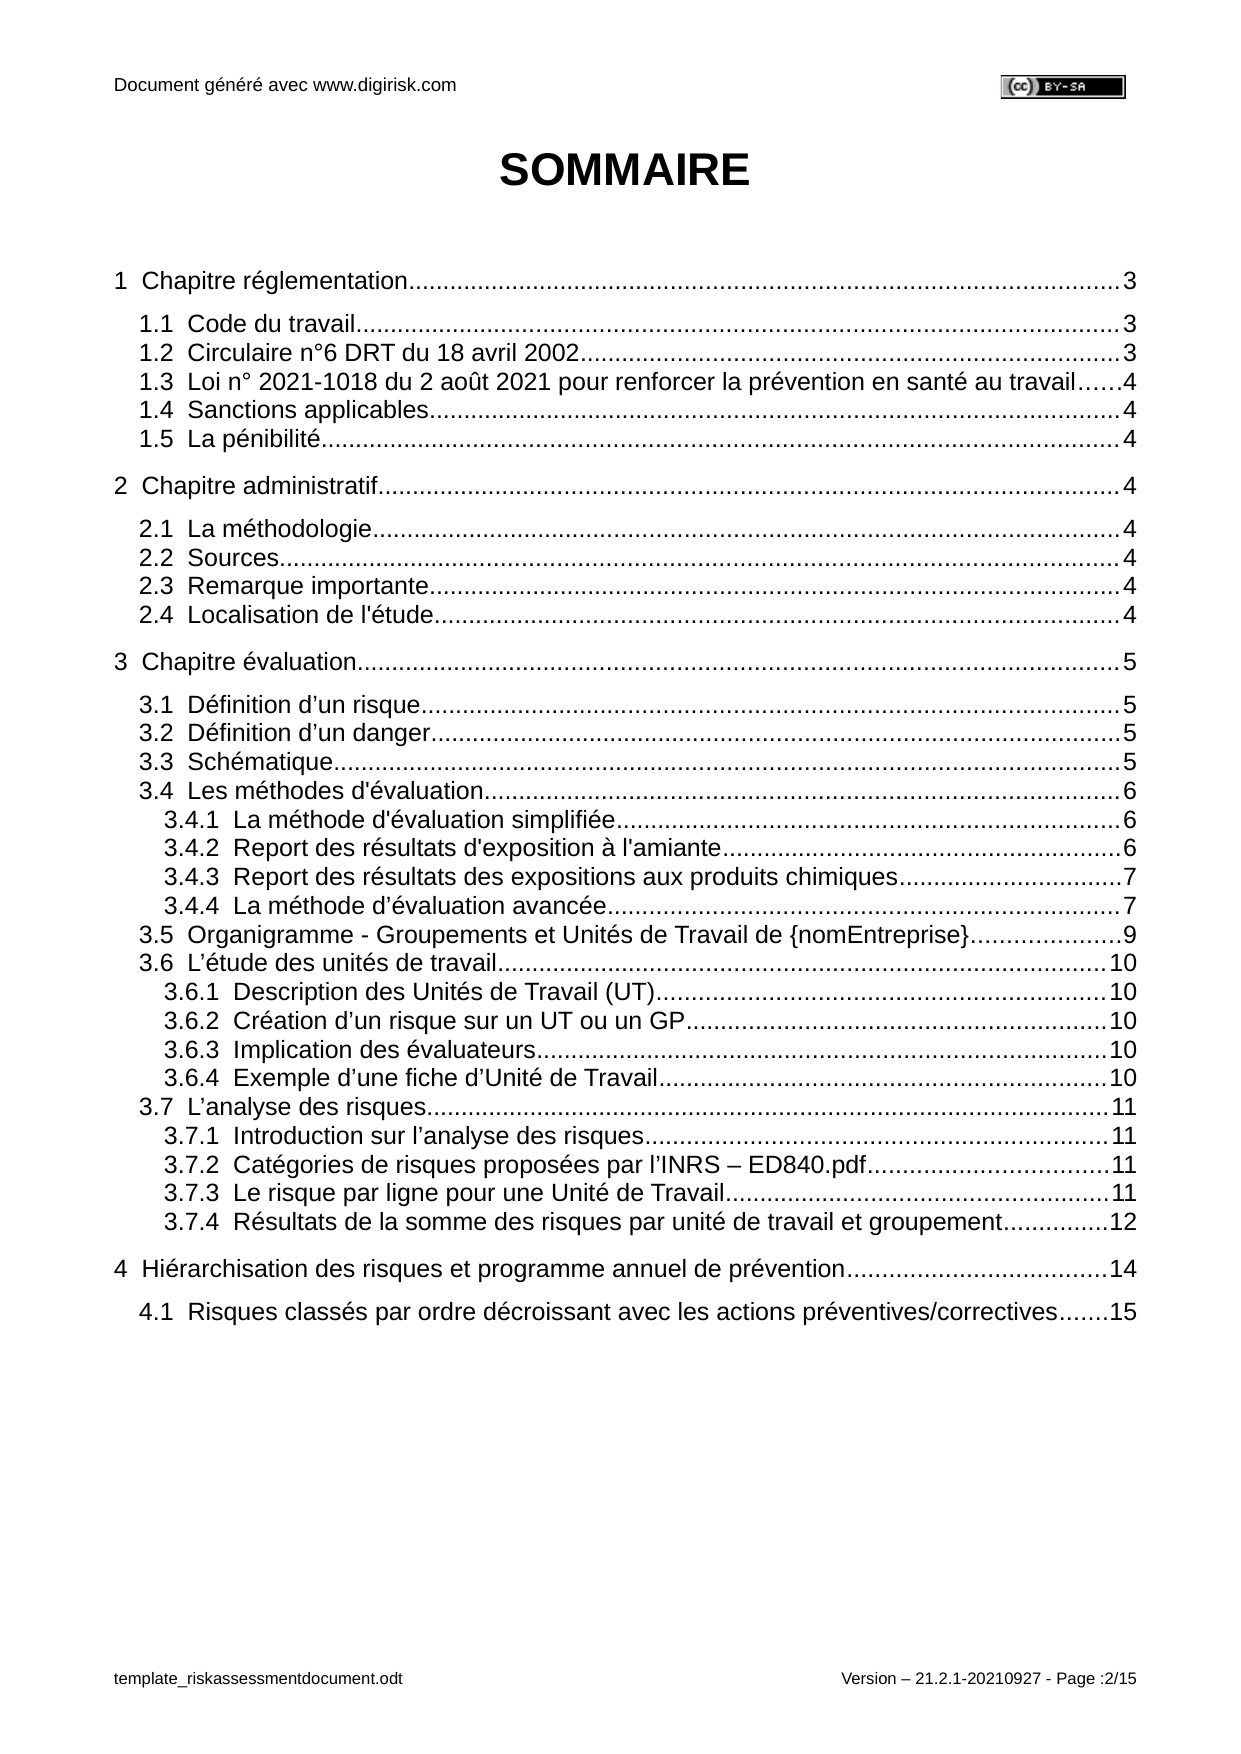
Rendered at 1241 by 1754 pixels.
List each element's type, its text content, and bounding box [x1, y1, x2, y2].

text 3.7.3 Le risque par ligne pour une Unité de Travail 11 [164, 1178, 1137, 1207]
text 1.1 Code du travail 3 [139, 309, 1137, 338]
text 3.7.4 Résultats de la somme des risques par unité de travail et groupement 12 [164, 1207, 1137, 1236]
text 2 Chapitre administratif 4 [114, 471, 1137, 499]
text 2.1 La méthodologie 4 [139, 514, 1137, 542]
text 4.1 Risques classés par ordre décroissant avec les actions préventives/correctives 15 [139, 1297, 1137, 1325]
text 3.1 Définition d’un risque 5 [139, 689, 1137, 718]
text SOMMAIRE [114, 143, 1137, 196]
text 3.6.1 Description des Unités de Travail (UT) 10 [164, 977, 1137, 1006]
text 3.2 Définition d’un danger 5 [139, 718, 1137, 747]
text 1.4 Sanctions applicables 4 [139, 395, 1137, 424]
text 3.7.1 Introduction sur l’analyse des risques 11 [164, 1121, 1137, 1149]
text 1.3 Loi n° 2021-1018 du 2 août 2021 pour renforcer la prévention en santé au travail 4 [139, 367, 1137, 395]
text 3.4.3 Report des résultats des expositions aux produits chimiques 7 [164, 862, 1137, 891]
text 3.3 Schématique 5 [139, 747, 1137, 776]
text 3.7 L’analyse des risques 11 [139, 1092, 1137, 1121]
text 3.4.1 La méthode d'évaluation simplifiée 6 [164, 804, 1137, 833]
text 2.3 Remarque importante 4 [139, 571, 1137, 600]
text 4 Hiérarchisation des risques et programme annuel de prévention 14 [114, 1253, 1137, 1282]
text 3.6.3 Implication des évaluateurs 10 [164, 1034, 1137, 1063]
picture [1000, 75, 1126, 99]
text 1.5 La pénibilité 4 [139, 424, 1137, 453]
text 3.7.2 Catégories de risques proposées par l’INRS – ED840.pdf 11 [164, 1149, 1137, 1178]
text 3.6.2 Création d’un risque sur un UT ou un GP 10 [164, 1006, 1137, 1034]
text 3 Chapitre évaluation 5 [114, 646, 1137, 675]
text 3.6 L’étude des unités de travail 10 [139, 948, 1137, 977]
text 3.5 Organigramme - Groupements et Unités de Travail de {nomEntreprise} 9 [139, 919, 1137, 948]
text 3.4.4 La méthode d’évaluation avancée 7 [164, 891, 1137, 919]
text 3.4 Les méthodes d'évaluation 6 [139, 776, 1137, 804]
text 2.4 Localisation de l'étude 4 [139, 600, 1137, 629]
text 3.6.4 Exemple d’une fiche d’Unité de Travail 10 [164, 1063, 1137, 1092]
text 2.2 Sources 4 [139, 542, 1137, 571]
text 1 Chapitre réglementation 3 [114, 266, 1137, 295]
text 3.4.2 Report des résultats d'exposition à l'amiante 6 [164, 833, 1137, 862]
text 1.2 Circulaire n°6 DRT du 18 avril 2002 3 [139, 338, 1137, 367]
